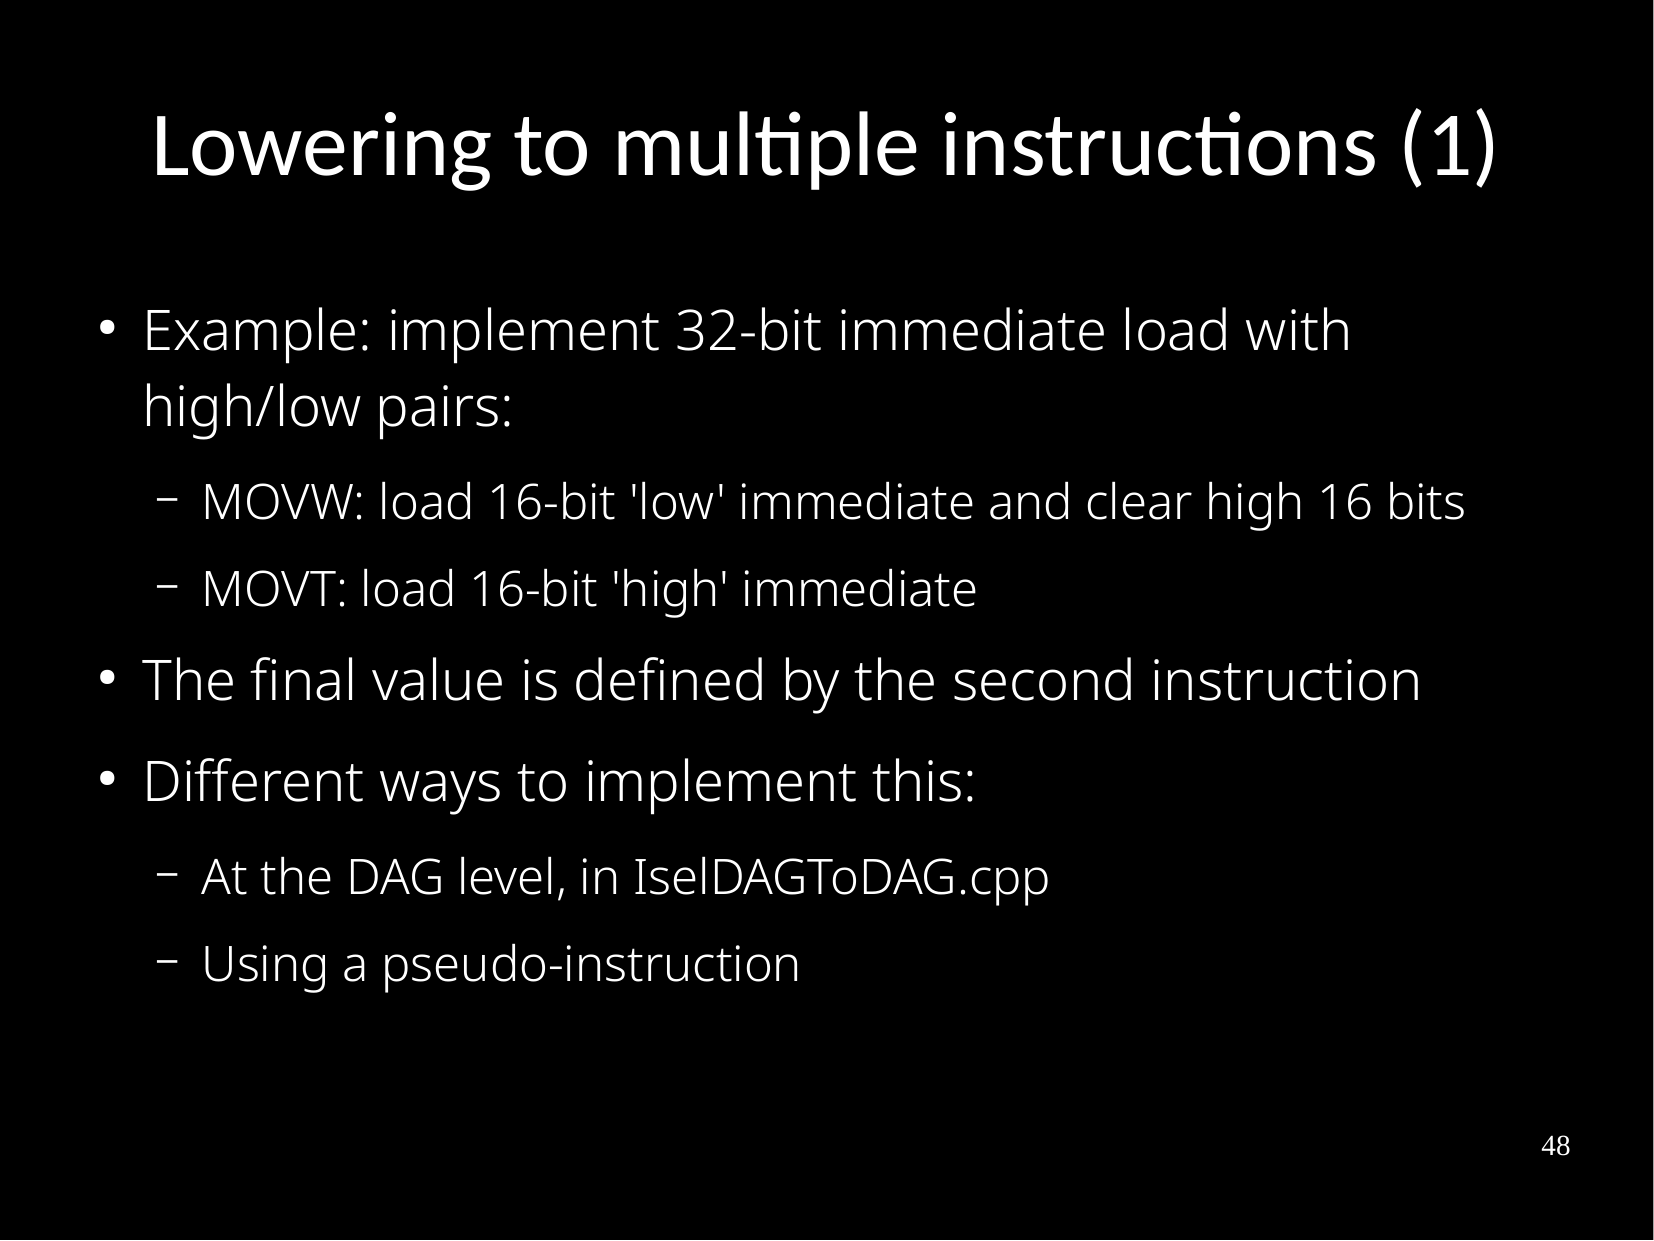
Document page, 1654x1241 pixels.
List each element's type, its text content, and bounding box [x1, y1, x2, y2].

list Example: implement 32-bit immediate load with high/low pairs: MOVW: load 16-bit 'low' immediate and clear high 16 bits MOVT: load 16-bit 'high' immediate The final value is defined by the second instruction Different ways to implement this: At the DAG level, in IselDAGToDAG.cpp Using a pseudo-instruction [82, 290, 1571, 1010]
title Lowering to multiple instructions (1) [82, 49, 1571, 257]
